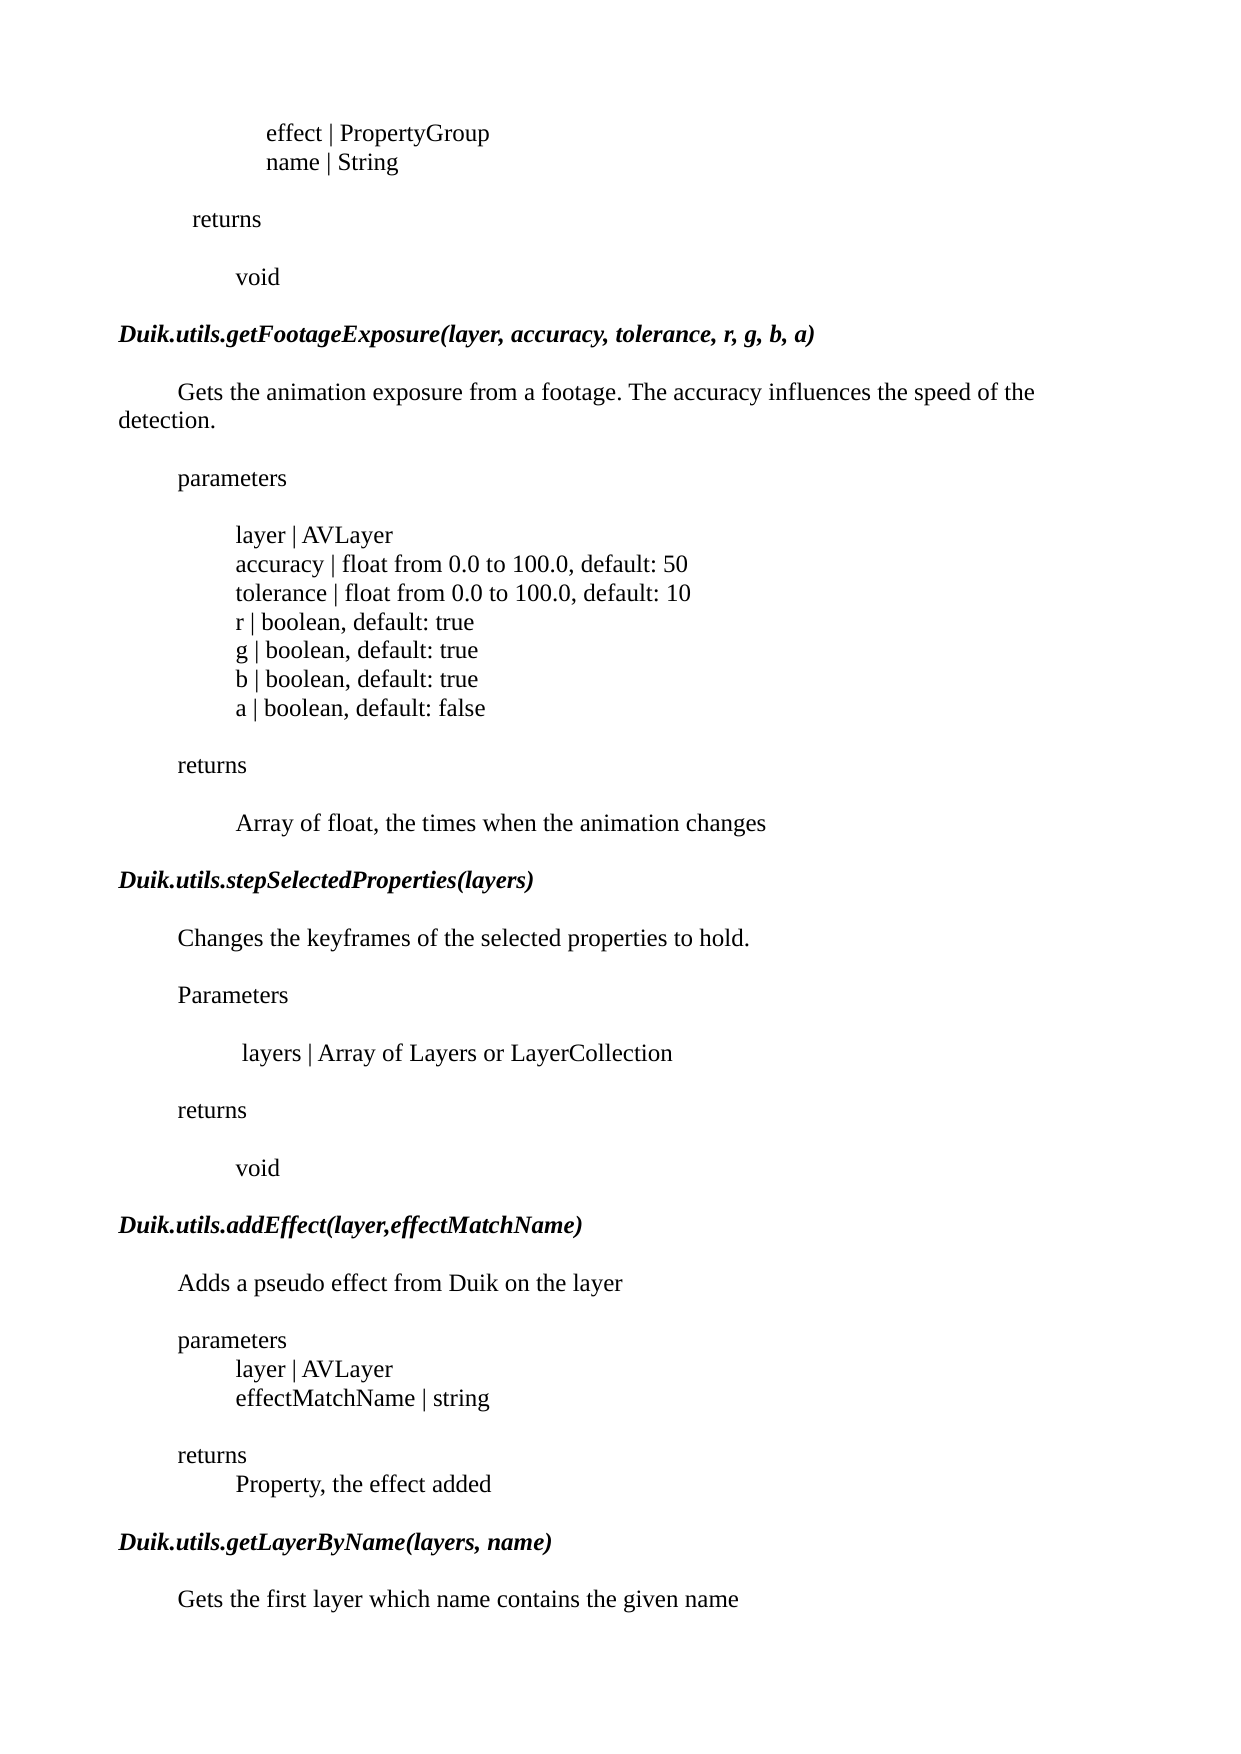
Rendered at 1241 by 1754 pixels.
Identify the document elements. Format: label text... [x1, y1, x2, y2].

text a | boolean, default: false [118, 693, 1122, 722]
text void [118, 262, 1122, 291]
text r | boolean, default: true [118, 607, 1122, 636]
text b | boolean, default: true [118, 664, 1122, 693]
text effect | PropertyGroup [118, 118, 1122, 147]
text Gets the first layer which name contains the given name [118, 1584, 1122, 1613]
text void [118, 1153, 1122, 1182]
text Changes the keyframes of the selected properties to hold. [118, 923, 1122, 952]
text layers | Array of Layers or LayerCollection [118, 1038, 1122, 1067]
text accuracy | float from 0.0 to 100.0, default: 50 [118, 549, 1122, 578]
text returns [118, 1096, 1122, 1124]
text layer | AVLayer [118, 521, 1122, 549]
text returns [118, 1441, 1122, 1469]
text parameters [118, 1326, 1122, 1354]
text Duik.utils.addEffect(layer,effectMatchName) [118, 1211, 1122, 1239]
text effectMatchName | string [118, 1383, 1122, 1412]
text layer | AVLayer [118, 1354, 1122, 1383]
text Adds a pseudo effect from Duik on the layer [118, 1268, 1122, 1297]
text Parameters [118, 981, 1122, 1009]
text Duik.utils.stepSelectedProperties(layers) [118, 866, 1122, 894]
text returns [118, 751, 1122, 779]
text Duik.utils.getLayerByName(layers, name) [118, 1527, 1122, 1556]
text g | boolean, default: true [118, 636, 1122, 664]
text Array of float, the times when the animation changes [118, 808, 1122, 837]
text returns [118, 204, 1122, 233]
text Property, the effect added [118, 1469, 1122, 1498]
text tolerance | float from 0.0 to 100.0, default: 10 [118, 578, 1122, 607]
text Duik.utils.getFootageExposure(layer, accuracy, tolerance, r, g, b, a) [118, 319, 1122, 348]
text Gets the animation exposure from a footage. The accuracy influences the speed of the detection. [118, 377, 1122, 434]
text parameters [118, 463, 1122, 492]
text name | String [118, 147, 1122, 176]
